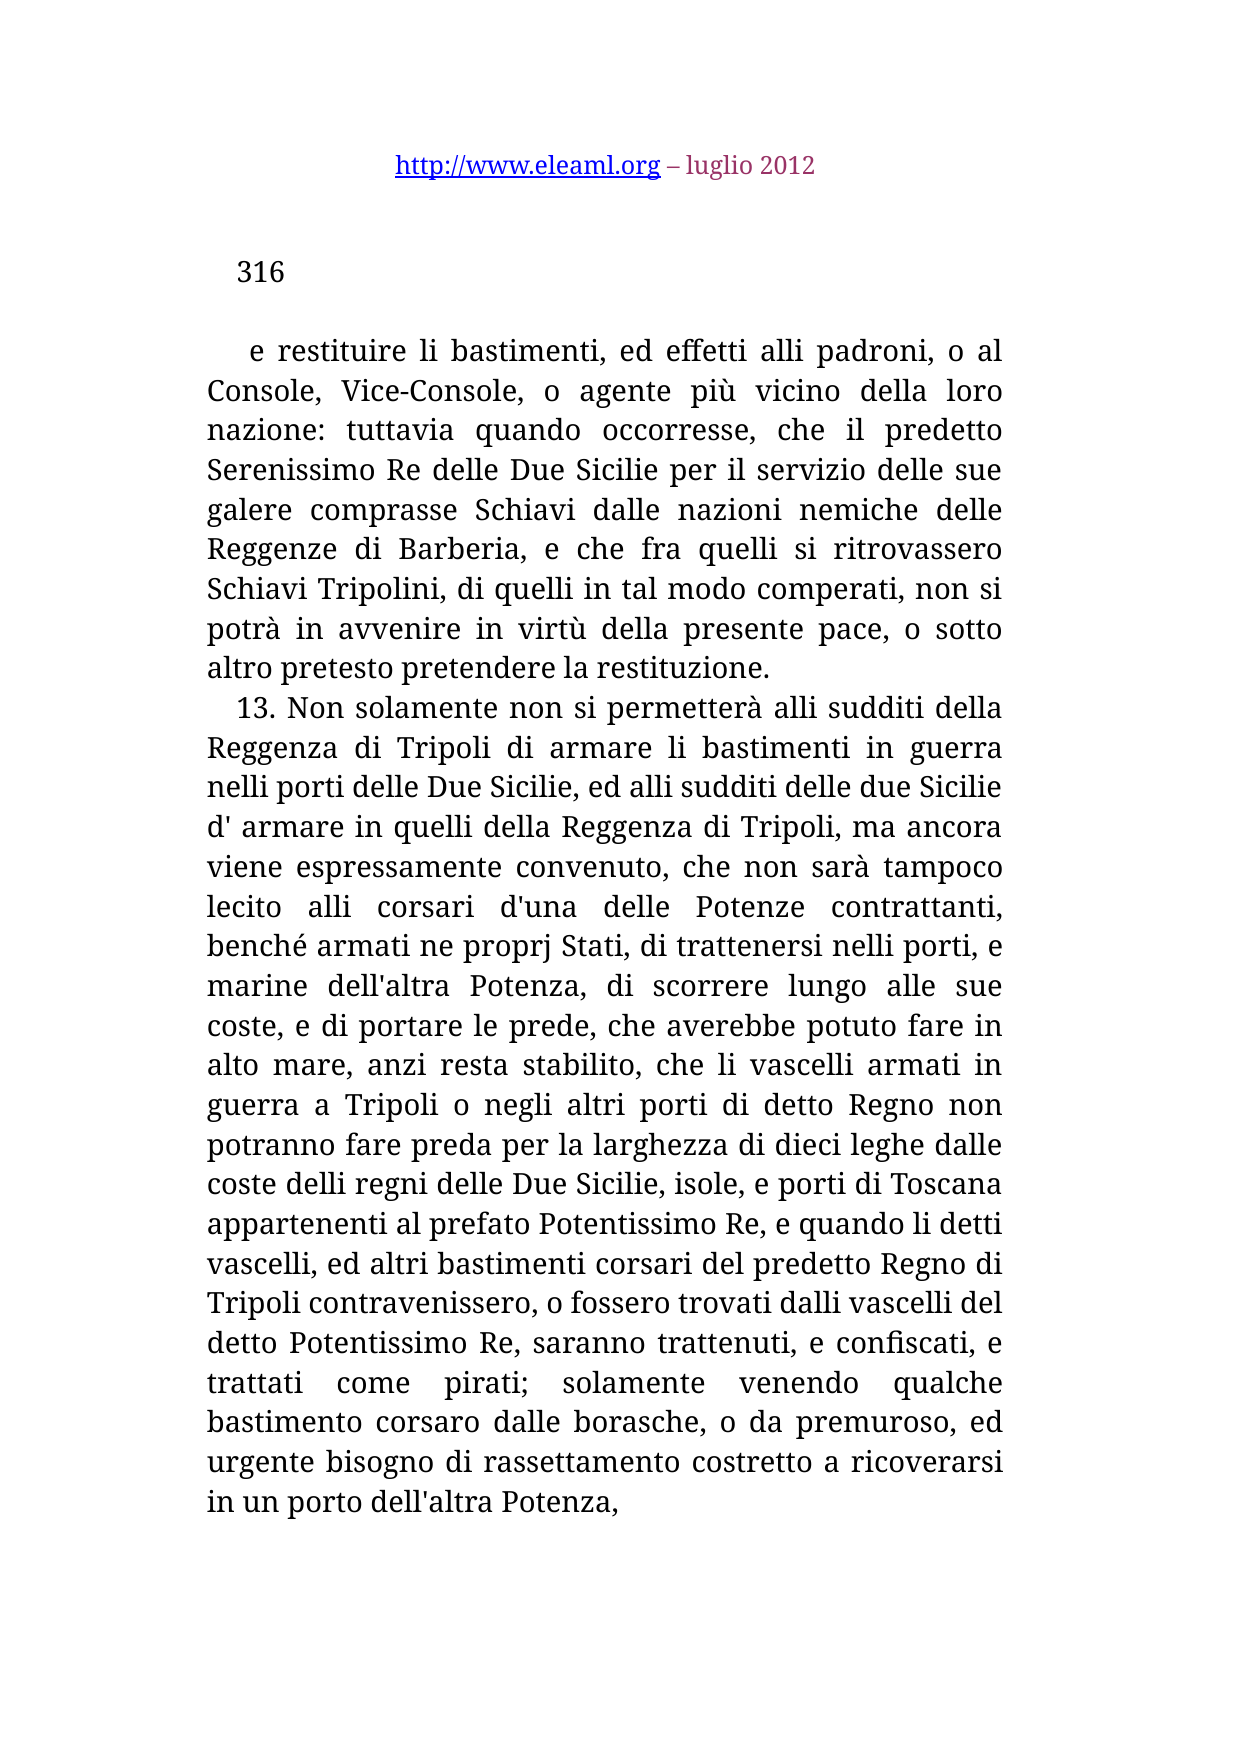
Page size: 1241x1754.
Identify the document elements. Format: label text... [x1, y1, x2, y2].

text 13. Non solamente non si permetterà alli sudditi della Reggenza di Tripoli di armare li bastimenti in guerra nelli porti delle Due Sicilie, ed alli sudditi delle due Sicilie d' armare in quelli della Reggenza di Tripoli, ma ancora viene espressamente convenuto, che non sarà tampoco lecito alli corsari d'una delle Potenze contrattanti, benché armati ne proprj Stati, di trattenersi nelli porti, e marine dell'altra Potenza, di scorrere lungo alle sue coste, e di portare le prede, che averebbe potuto fare in alto mare, anzi resta stabilito, che li vascelli armati in guerra a Tripoli o negli altri porti di detto Regno non potranno fare preda per la larghezza di dieci leghe dalle coste delli regni delle Due Sicilie, isole, e porti di Toscana appartenenti al prefato Potentissimo Re, e quando li detti vascelli, ed altri bastimenti corsari del predetto Regno di Tripoli contravenissero, o fossero trovati dalli vascelli del detto Potentissimo Re, saranno trattenuti, e confiscati, e trattati come pirati; solamente venendo qualche bastimento corsaro dalle borasche, o da premuroso, ed urgente bisogno di rassettamento costretto a ricoverarsi in un porto dell'altra Potenza, [207, 687, 1004, 1521]
text 316 [207, 251, 1004, 291]
text e restituire li bastimenti, ed effetti alli padroni, o al Console, Vice-Console, o agente più vicino della loro nazione: tuttavia quando occorresse, che il predetto Serenissimo Re delle Due Sicilie per il servizio delle sue galere comprasse Schiavi dalle nazioni nemiche delle Reggenze di Barberia, e che fra quelli si ritrovassero Schiavi Tripolini, di quelli in tal modo comperati, non si potrà in avvenire in virtù della presente pace, o sotto altro pretesto pretendere la restituzione. [207, 330, 1004, 687]
